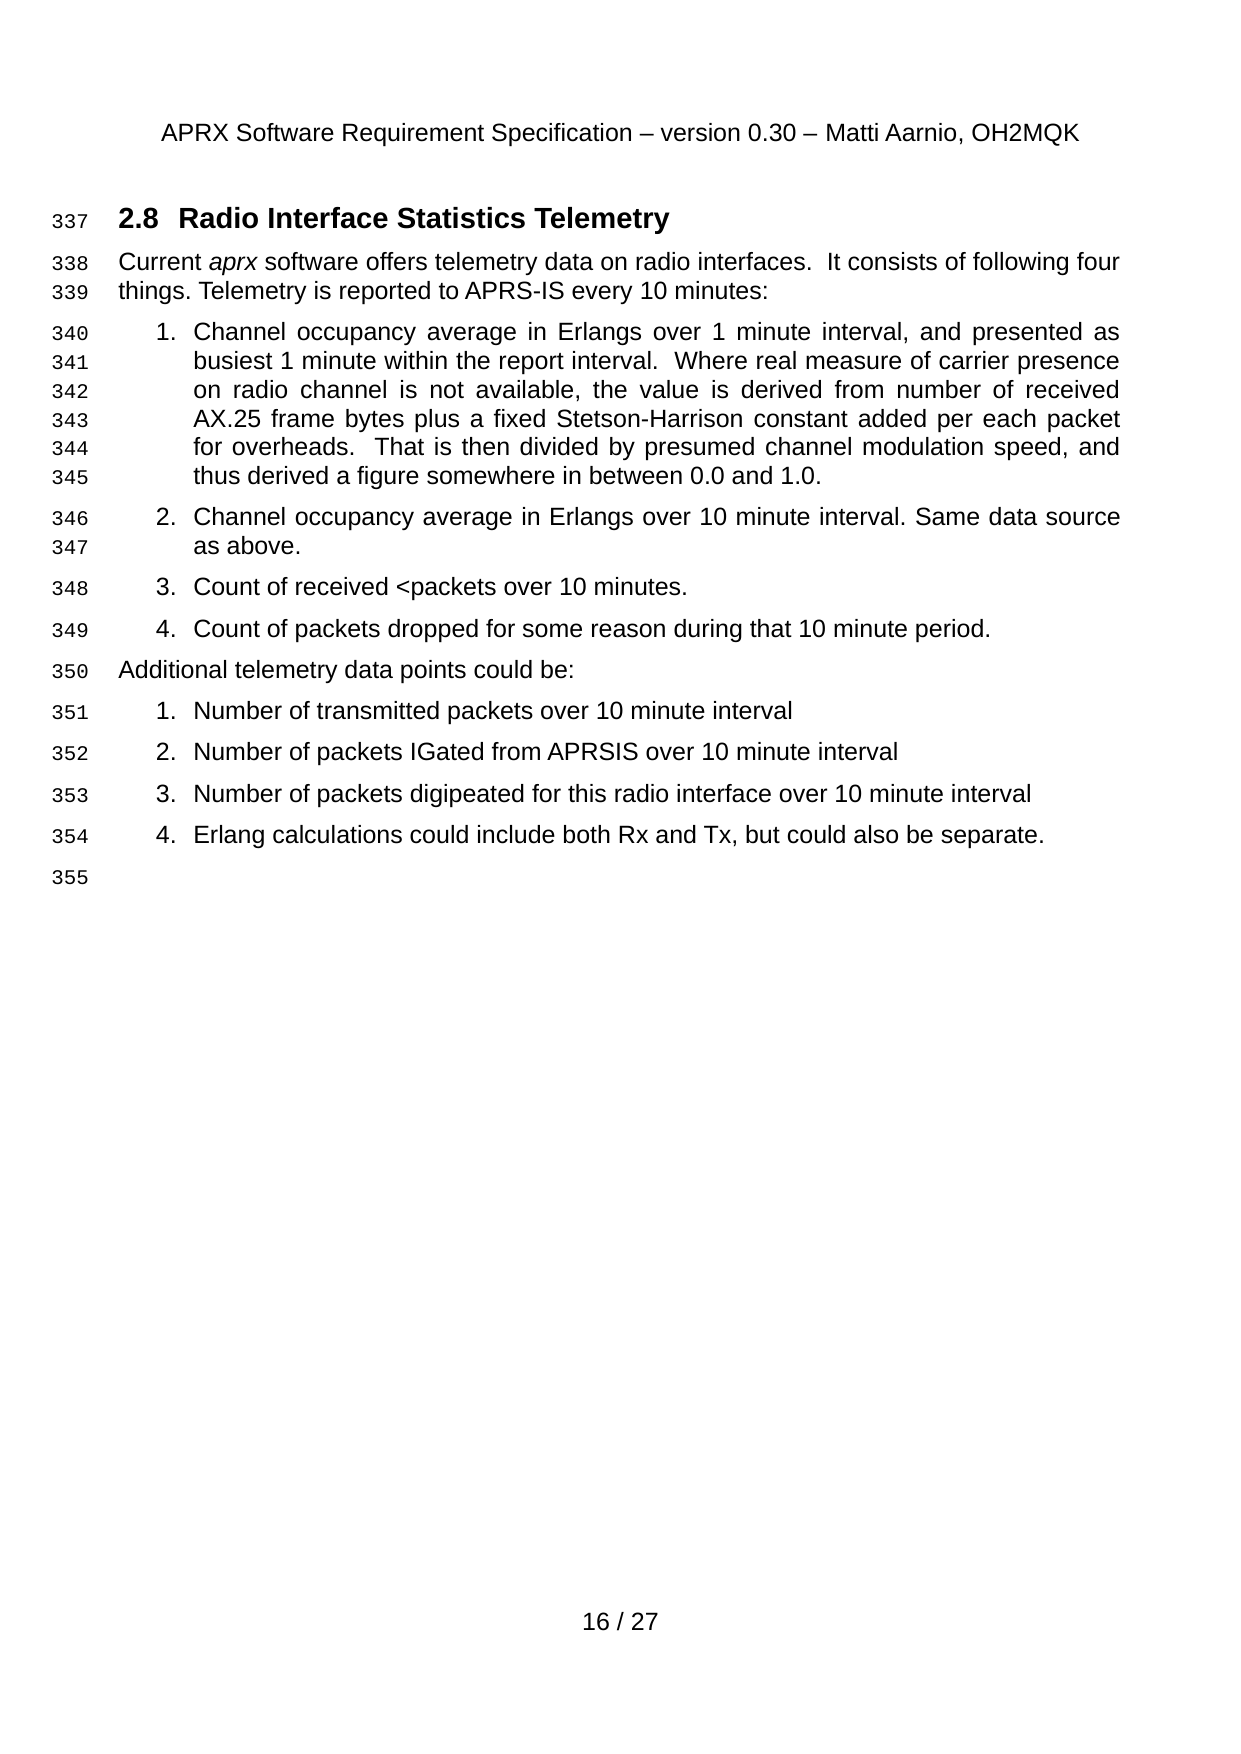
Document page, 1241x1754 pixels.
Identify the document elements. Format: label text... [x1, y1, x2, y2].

list Erlang calculations could include both Rx and Tx, but could also be separate. [156, 820, 1122, 849]
list Number of packets digipeated for this radio interface over 10 minute interval [156, 779, 1122, 807]
list Channel occupancy average in Erlangs over 1 minute interval, and presented as busiest 1 minute within the report interval. Where real measure of carrier presence on radio channel is not available, the value is derived from number of received AX.25 frame bytes plus a fixed Stetson-Harrison constant added per each packet for overheads. That is then divided by presumed channel modulation speed, and thus derived a figure somewhere in between 0.0 and 1.0. [156, 317, 1122, 490]
list Count of packets dropped for some reason during that 10 minute period. [156, 614, 1122, 642]
list Number of transmitted packets over 10 minute interval [156, 696, 1122, 725]
text Current aprx software offers telemetry data on radio interfaces. It consists of following four things. Telemetry is reported to APRS-IS every 10 minutes: [118, 247, 1122, 305]
text Additional telemetry data points could be: [118, 655, 1122, 684]
list Channel occupancy average in Erlangs over 10 minute interval. Same data source as above. [156, 502, 1122, 560]
subtitle Radio Interface Statistics Telemetry [118, 201, 1122, 235]
list Count of received <packets over 10 minutes. [156, 572, 1122, 601]
list Number of packets IGated from APRSIS over 10 minute interval [156, 737, 1122, 766]
